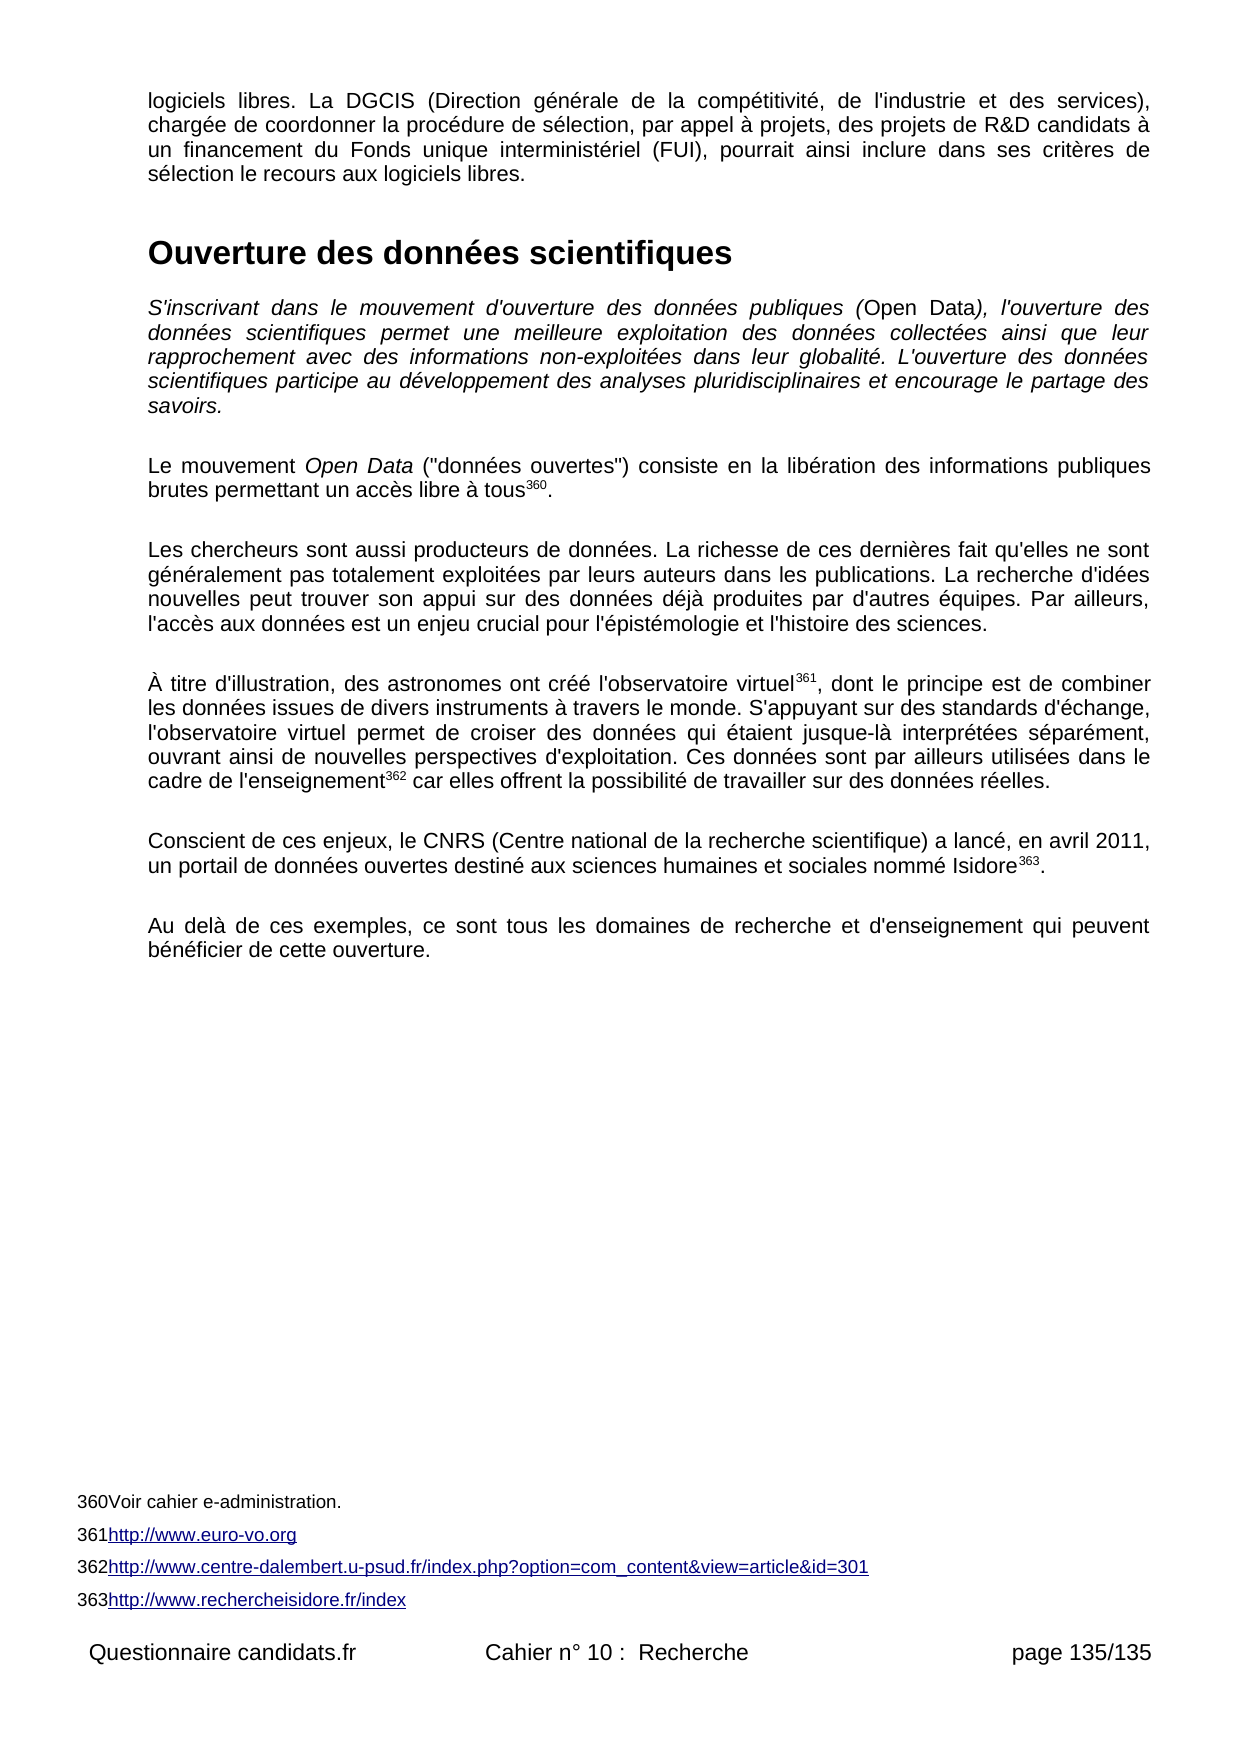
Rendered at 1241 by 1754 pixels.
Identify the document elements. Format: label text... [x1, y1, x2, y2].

text Conscient de ces enjeux, le CNRS (Centre national de la recherche scientifique) a lancé, en avril 2011, un portail de données ouvertes destiné aux sciences humaines et sociales nommé Isidore. [148, 829, 1152, 878]
text http://www.centre-dalembert.u-psud.fr/index.php?option=com_content&view=article&id=301 [77, 1557, 1152, 1578]
text Voir cahier e-administration. [77, 1491, 1152, 1512]
text S'inscrivant dans le mouvement d'ouverture des données publiques (Open Data), l'ouverture des données scientifiques permet une meilleure exploitation des données collectées ainsi que leur rapprochement avec des informations non-exploitées dans leur globalité. L'ouverture des données scientifiques participe au développement des analyses pluridisciplinaires et encourage le partage des savoirs. [148, 296, 1152, 418]
text Les chercheurs sont aussi producteurs de données. La richesse de ces dernières fait qu'elles ne sont généralement pas totalement exploitées par leurs auteurs dans les publications. La recherche d'idées nouvelles peut trouver son appui sur des données déjà produites par d'autres équipes. Par ailleurs, l'accès aux données est un enjeu crucial pour l'épistémologie et l'histoire des sciences. [148, 538, 1152, 636]
text http://www.rechercheisidore.fr/index [77, 1589, 1152, 1610]
text logiciels libres. La DGCIS (Direction générale de la compétitivité, de l'industrie et des services), chargée de coordonner la procédure de sélection, par appel à projets, des projets de R&D candidats à un financement du Fonds unique interministériel (FUI), pourrait ainsi inclure dans ses critères de sélection le recours aux logiciels libres. [148, 88, 1152, 186]
text http://www.euro-vo.org [77, 1524, 1152, 1545]
text Au delà de ces exemples, ce sont tous les domaines de recherche et d'enseignement qui peuvent bénéficier de cette ouverture. [148, 913, 1152, 962]
subtitle Ouverture des données scientifiques [148, 234, 1152, 272]
text Le mouvement Open Data ("données ouvertes") consiste en la libération des informations publiques brutes permettant un accès libre à tous. [148, 453, 1152, 502]
text À titre d'illustration, des astronomes ont créé l'observatoire virtuel, dont le principe est de combiner les données issues de divers instruments à travers le monde. S'appuyant sur des standards d'échange, l'observatoire virtuel permet de croiser des données qui étaient jusque-là interprétées séparément, ouvrant ainsi de nouvelles perspectives d'exploitation. Ces données sont par ailleurs utilisées dans le cadre de l'enseignement car elles offrent la possibilité de travailler sur des données réelles. [148, 671, 1152, 794]
